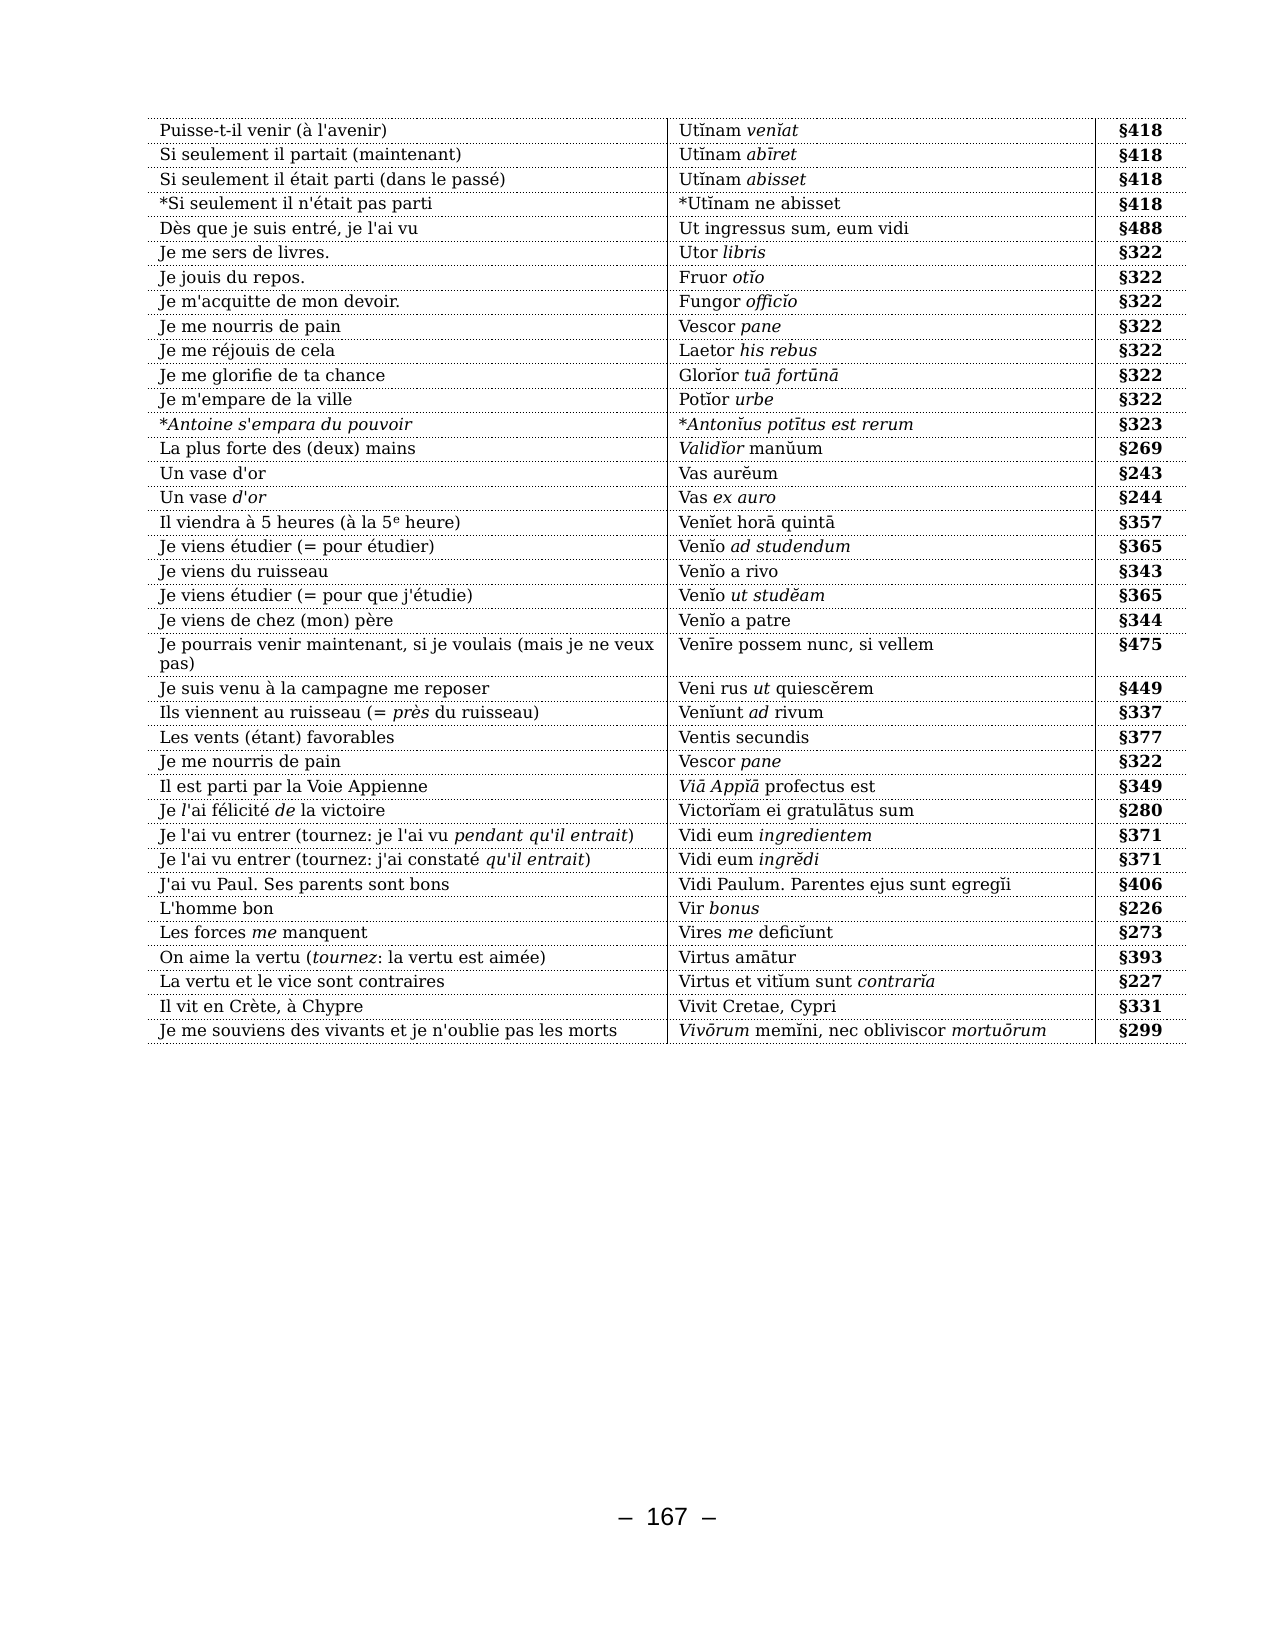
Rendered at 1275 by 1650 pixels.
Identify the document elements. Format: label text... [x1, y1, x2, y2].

table_cell Je m'acquitte de mon devoir. [148, 290, 667, 314]
table_cell Je l'ai vu entrer (tournez: je l'ai vu pendant qu'il entrait) [148, 823, 667, 847]
table_cell §322 [1096, 265, 1186, 290]
table_cell §488 [1096, 216, 1186, 241]
table_cell Fruor otĭo [668, 265, 1095, 290]
table_cell §322 [1096, 363, 1186, 388]
table_cell Je l'ai vu entrer (tournez: j'ai constaté qu'il entrait) [148, 848, 667, 872]
table_cell §226 [1096, 896, 1186, 921]
table_cell §365 [1096, 535, 1186, 559]
table_cell Utĭnam abīret [668, 143, 1095, 167]
table_cell *Utĭnam ne abisset [668, 192, 1095, 216]
table_cell §371 [1096, 848, 1186, 872]
table_cell Vescor pane [668, 314, 1095, 339]
table_cell *Antonĭus potītus est rerum [668, 412, 1095, 437]
table_cell Virtus et vitĭum sunt contrarĭa [668, 970, 1095, 994]
table_cell Validĭor manŭum [668, 437, 1095, 461]
table_cell Viā Appĭā profectus est [668, 774, 1095, 798]
table_cell Venĭunt ad rivum [668, 701, 1095, 725]
table_cell Je me nourris de pain [148, 314, 667, 339]
table_cell Je viens du ruisseau [148, 559, 667, 583]
table_cell Je me nourris de pain [148, 750, 667, 774]
table_cell Je viens de chez (mon) père [148, 608, 667, 632]
table_cell §343 [1096, 559, 1186, 583]
table_cell §449 [1096, 676, 1186, 701]
table_cell La vertu et le vice sont contraires [148, 970, 667, 994]
table_cell Ut ingressus sum, eum vidi [668, 216, 1095, 241]
table_cell §280 [1096, 799, 1186, 823]
table_cell §322 [1096, 339, 1186, 363]
table_cell §357 [1096, 510, 1186, 534]
table_cell Venĭo ad studendum [668, 535, 1095, 559]
table_cell Il viendra à 5 heures (à la 5e heure) [148, 510, 667, 534]
table_cell Je me sers de livres. [148, 241, 667, 265]
table_cell Il vit en Crète, à Chypre [148, 994, 667, 1019]
table_cell Les forces me manquent [148, 921, 667, 945]
table_cell Victorĭam ei gratulātus sum [668, 799, 1095, 823]
table_cell Je viens étudier (= pour que j'étudie) [148, 584, 667, 608]
table_cell Vidi Paulum. Parentes ejus sunt egregĭi [668, 872, 1095, 896]
table_cell §418 [1096, 192, 1186, 216]
table_cell Vir bonus [668, 896, 1095, 921]
table_cell Je m'empare de la ville [148, 388, 667, 412]
table_cell Je me réjouis de cela [148, 339, 667, 363]
table_cell §227 [1096, 970, 1186, 994]
table_cell Vivōrum memĭni, nec obliviscor mortuōrum [668, 1019, 1095, 1043]
table_cell J'ai vu Paul. Ses parents sont bons [148, 872, 667, 896]
table_cell Si seulement il était parti (dans le passé) [148, 167, 667, 192]
table_cell Venĭo a rivo [668, 559, 1095, 583]
table_cell Vires me deficĭunt [668, 921, 1095, 945]
table_cell Venĭo ut studĕam [668, 584, 1095, 608]
table_cell Laetor his rebus [668, 339, 1095, 363]
table_cell Je viens étudier (= pour étudier) [148, 535, 667, 559]
table_cell Je jouis du repos. [148, 265, 667, 290]
table_cell Venĭet horā quintā [668, 510, 1095, 534]
table_cell §269 [1096, 437, 1186, 461]
table_cell §322 [1096, 290, 1186, 314]
table_cell Je suis venu à la campagne me reposer [148, 676, 667, 701]
table_cell §406 [1096, 872, 1186, 896]
table_cell Je me glorifie de ta chance [148, 363, 667, 388]
table_cell Un vase d'or [148, 486, 667, 510]
table_cell §244 [1096, 486, 1186, 510]
table_cell Un vase d'or [148, 461, 667, 486]
table_cell Il est parti par la Voie Appienne [148, 774, 667, 798]
table_cell Potĭor urbe [668, 388, 1095, 412]
table_cell Si seulement il partait (maintenant) [148, 143, 667, 167]
table_cell Ventis secundis [668, 725, 1095, 749]
table_cell Ils viennent au ruisseau (= près du ruisseau) [148, 701, 667, 725]
table_cell §365 [1096, 584, 1186, 608]
table_cell Je pourrais venir maintenant, si je voulais (mais je ne veux pas) [148, 633, 667, 676]
table_cell Vescor pane [668, 750, 1095, 774]
table_cell Utor libris [668, 241, 1095, 265]
table_cell §349 [1096, 774, 1186, 798]
table_cell §418 [1096, 167, 1186, 192]
table_cell Utĭnam venĭat [668, 118, 1095, 143]
table_cell §243 [1096, 461, 1186, 486]
table_cell L'homme bon [148, 896, 667, 921]
table_cell La plus forte des (deux) mains [148, 437, 667, 461]
table_cell §322 [1096, 241, 1186, 265]
table_cell §299 [1096, 1019, 1186, 1043]
table_cell *Si seulement il n'était pas parti [148, 192, 667, 216]
table_cell §273 [1096, 921, 1186, 945]
table_cell Vidi eum ingrĕdi [668, 848, 1095, 872]
table_cell Vas aurĕum [668, 461, 1095, 486]
table_cell §418 [1096, 143, 1186, 167]
table_cell §344 [1096, 608, 1186, 632]
table_cell §475 [1096, 633, 1186, 676]
table_cell §418 [1096, 118, 1186, 143]
table_cell Je me souviens des vivants et je n'oublie pas les morts [148, 1019, 667, 1043]
table_cell *Antoine s'empara du pouvoir [148, 412, 667, 437]
table_cell §371 [1096, 823, 1186, 847]
table_cell §323 [1096, 412, 1186, 437]
table_cell Venīre possem nunc, si vellem [668, 633, 1095, 676]
table_cell Utĭnam abisset [668, 167, 1095, 192]
table_cell §337 [1096, 701, 1186, 725]
table_cell Dès que je suis entré, je l'ai vu [148, 216, 667, 241]
table_cell Vivit Cretae, Cypri [668, 994, 1095, 1019]
table_cell §377 [1096, 725, 1186, 749]
table_cell §393 [1096, 945, 1186, 970]
table_cell Veni rus ut quiescĕrem [668, 676, 1095, 701]
table_cell §322 [1096, 314, 1186, 339]
table_cell Glorĭor tuā fortūnā [668, 363, 1095, 388]
table_cell On aime la vertu (tournez: la vertu est aimée) [148, 945, 667, 970]
table_cell Virtus amātur [668, 945, 1095, 970]
table_cell Je l'ai félicité de la victoire [148, 799, 667, 823]
table_cell Venĭo a patre [668, 608, 1095, 632]
table_cell Vidi eum ingredientem [668, 823, 1095, 847]
table_cell Fungor officĭo [668, 290, 1095, 314]
table_cell Les vents (étant) favorables [148, 725, 667, 749]
table_cell §331 [1096, 994, 1186, 1019]
table_cell Puisse-t-il venir (à l'avenir) [148, 118, 667, 143]
table_cell Vas ex auro [668, 486, 1095, 510]
table_cell §322 [1096, 750, 1186, 774]
table_cell §322 [1096, 388, 1186, 412]
